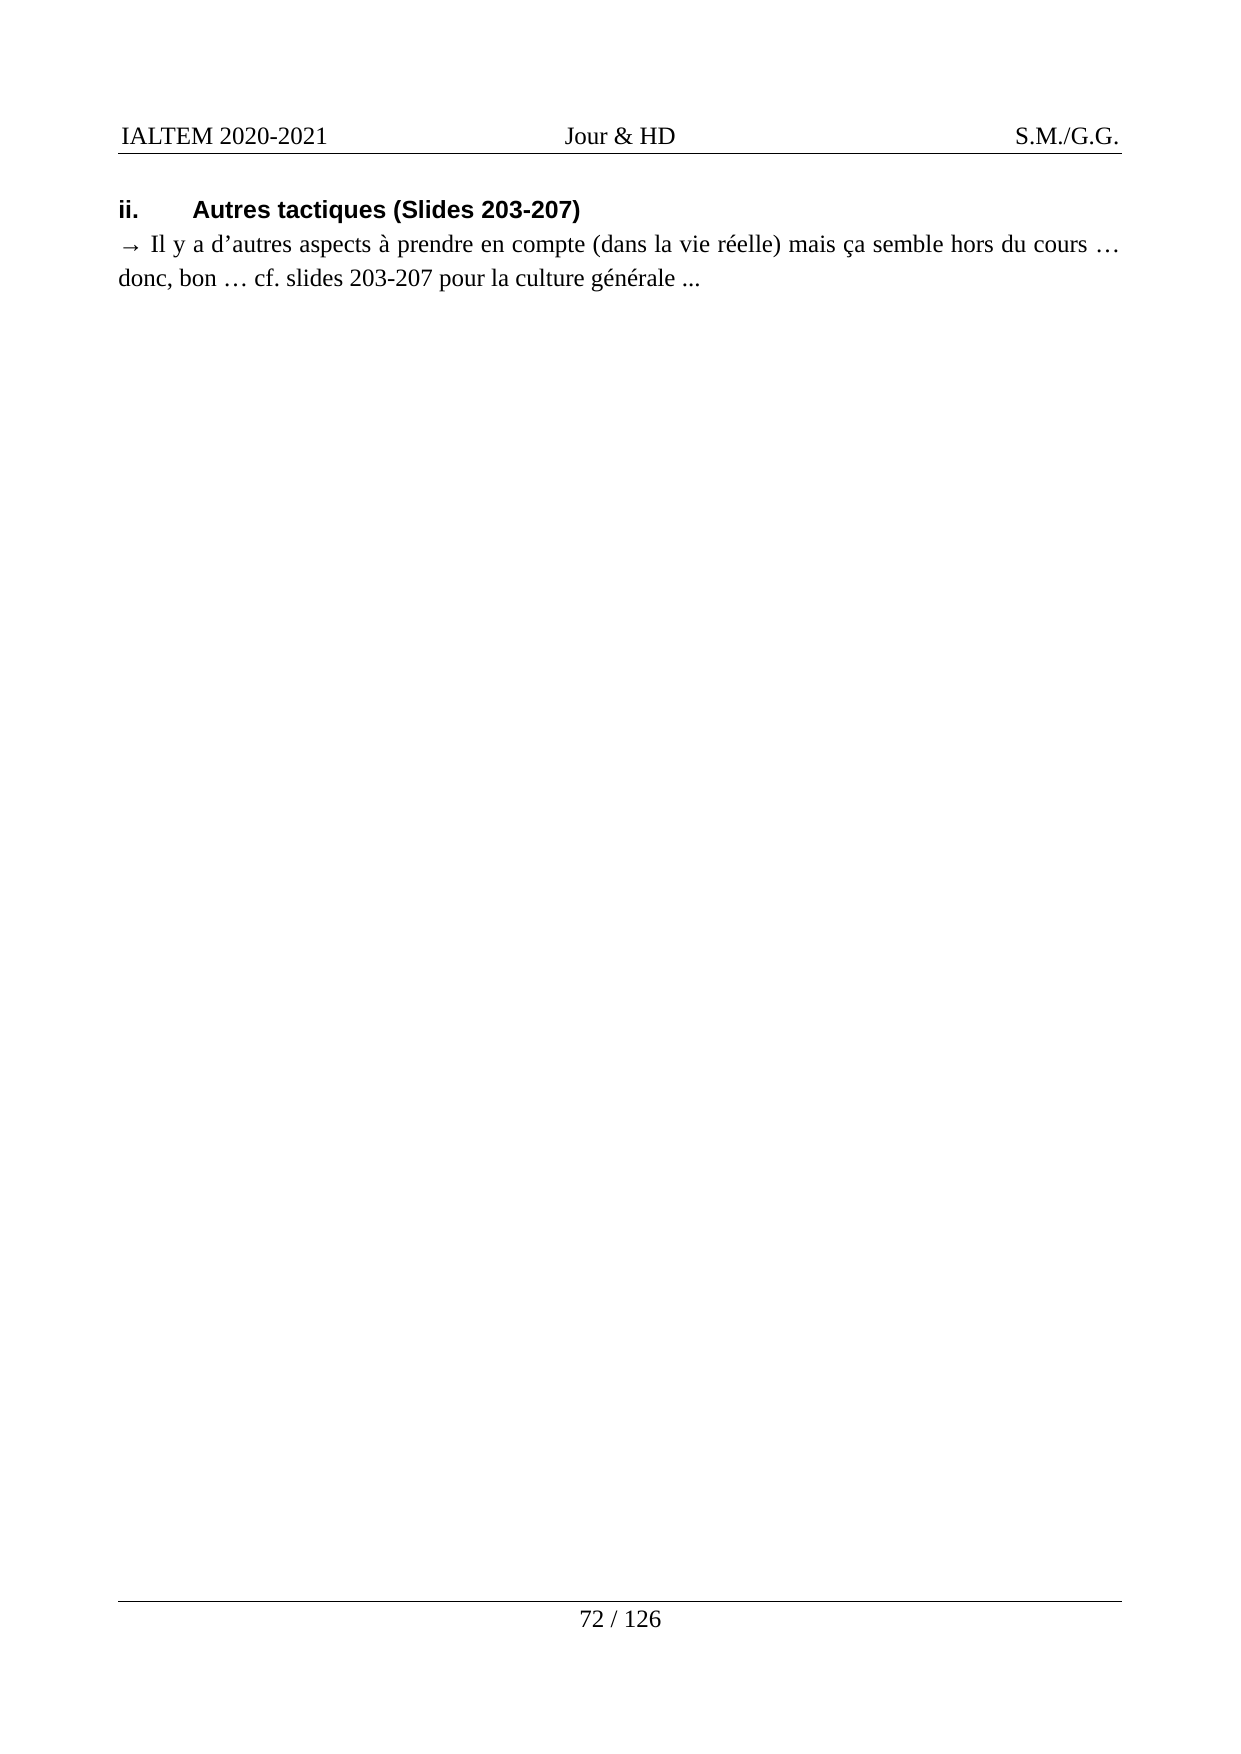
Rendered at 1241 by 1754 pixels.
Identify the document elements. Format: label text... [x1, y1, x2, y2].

subtitle Autres tactiques (Slides 203-207) [118, 195, 1122, 223]
text → Il y a d’autres aspects à prendre en compte (dans la vie réelle) mais ça semble hors du cours … donc, bon … cf. slides 203-207 pour la culture générale ... [118, 229, 1122, 291]
